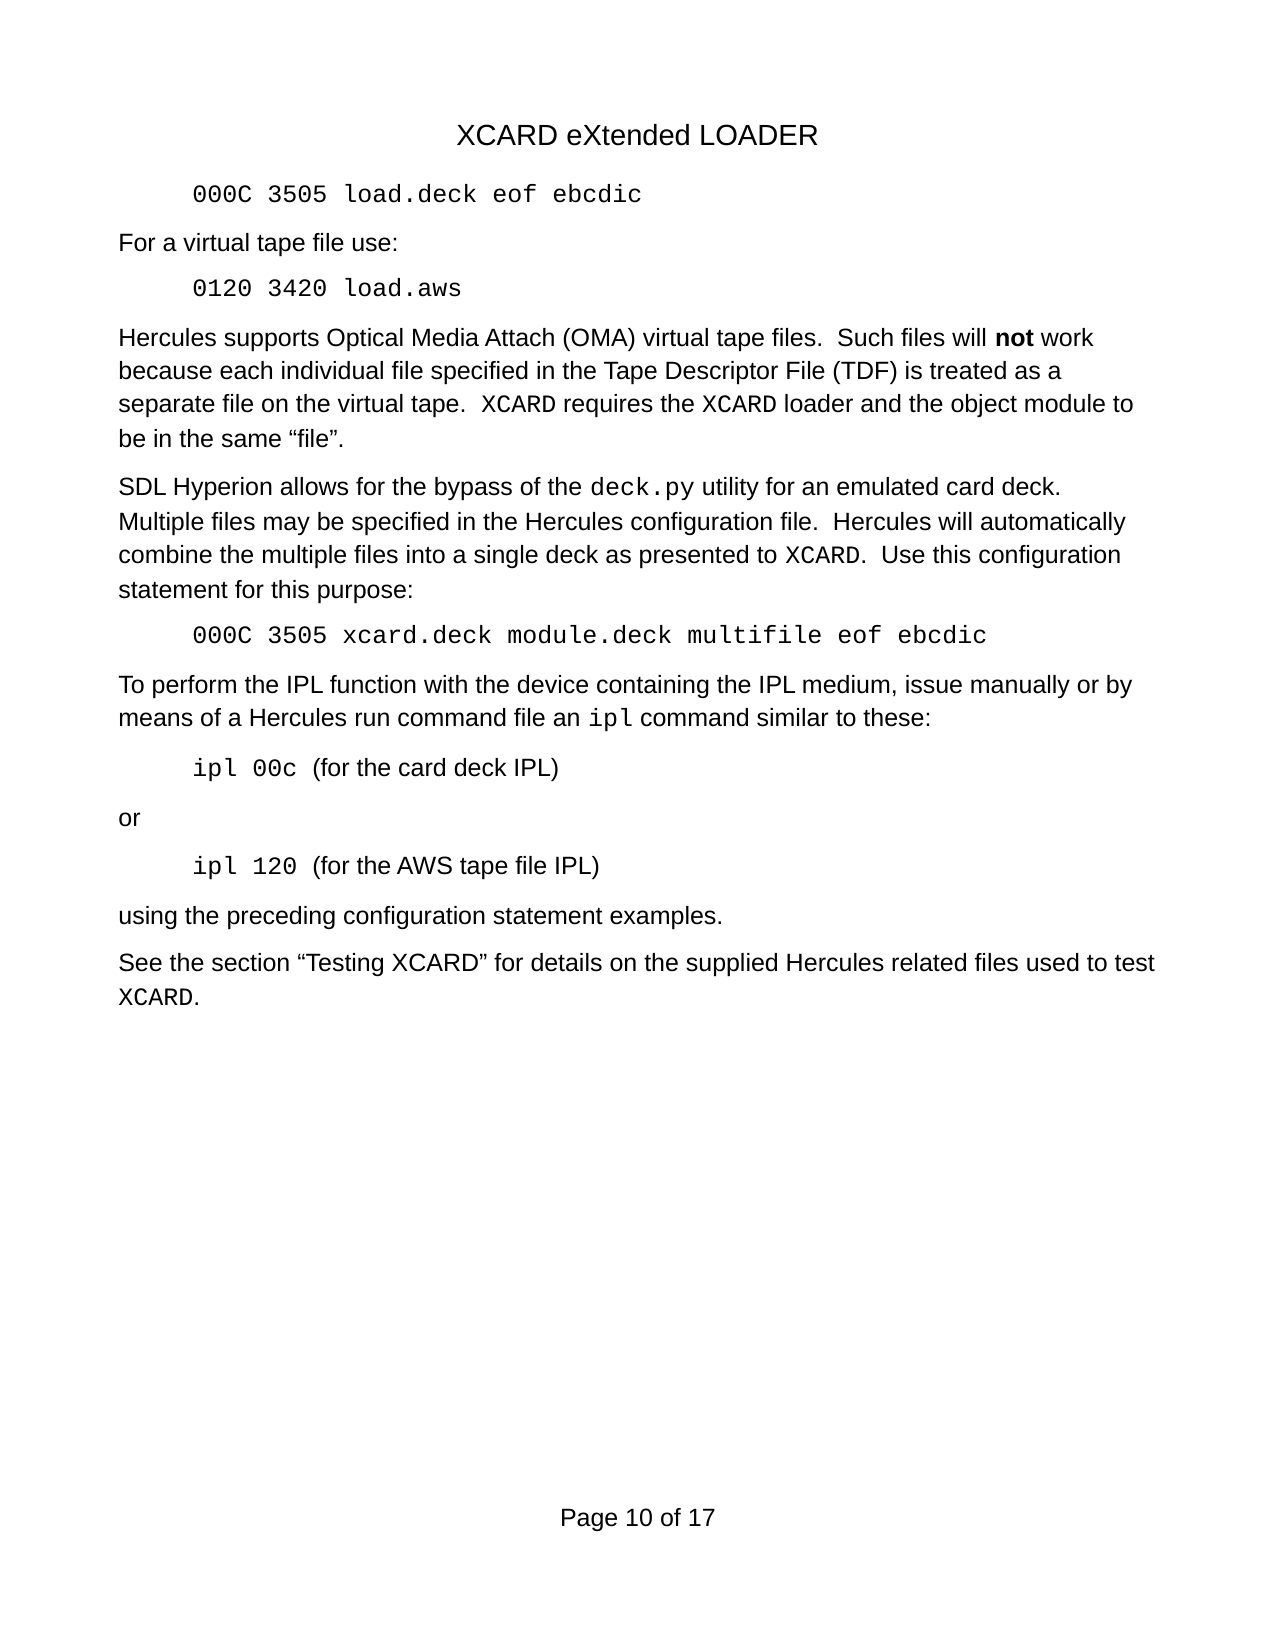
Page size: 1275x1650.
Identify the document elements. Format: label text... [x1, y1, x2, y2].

text For a virtual tape file use: [118, 228, 1157, 257]
text 000C 3505 xcard.deck module.deck multifile eof ebcdic [192, 623, 1157, 651]
text SDL Hyperion allows for the bypass of the deck.py utility for an emulated card deck. Multiple files may be specified in the Hercules configuration file. Hercules will automatically combine the multiple files into a single deck as presented to XCARD. Use this configuration statement for this purpose: [118, 472, 1157, 604]
text 000C 3505 load.deck eof ebcdic [192, 181, 1157, 209]
text 0120 3420 load.aws [192, 276, 1157, 304]
text ipl 00c (for the card deck IPL) [192, 753, 1157, 784]
text See the section “Testing XCARD” for details on the supplied Hercules related files used to test XCARD. [118, 948, 1157, 1012]
text using the preceding configuration statement examples. [118, 901, 1157, 929]
text ipl 120 (for the AWS tape file IPL) [192, 851, 1157, 882]
text Hercules supports Optical Media Attach (OMA) virtual tape files. Such files will not work because each individual file specified in the Tape Descriptor File (TDF) is treated as a separate file on the virtual tape. XCARD requires the XCARD loader and the object module to be in the same “file”. [118, 323, 1157, 453]
text or [118, 803, 1157, 832]
text To perform the IPL function with the device containing the IPL medium, issue manually or by means of a Hercules run command file an ipl command similar to these: [118, 670, 1157, 734]
